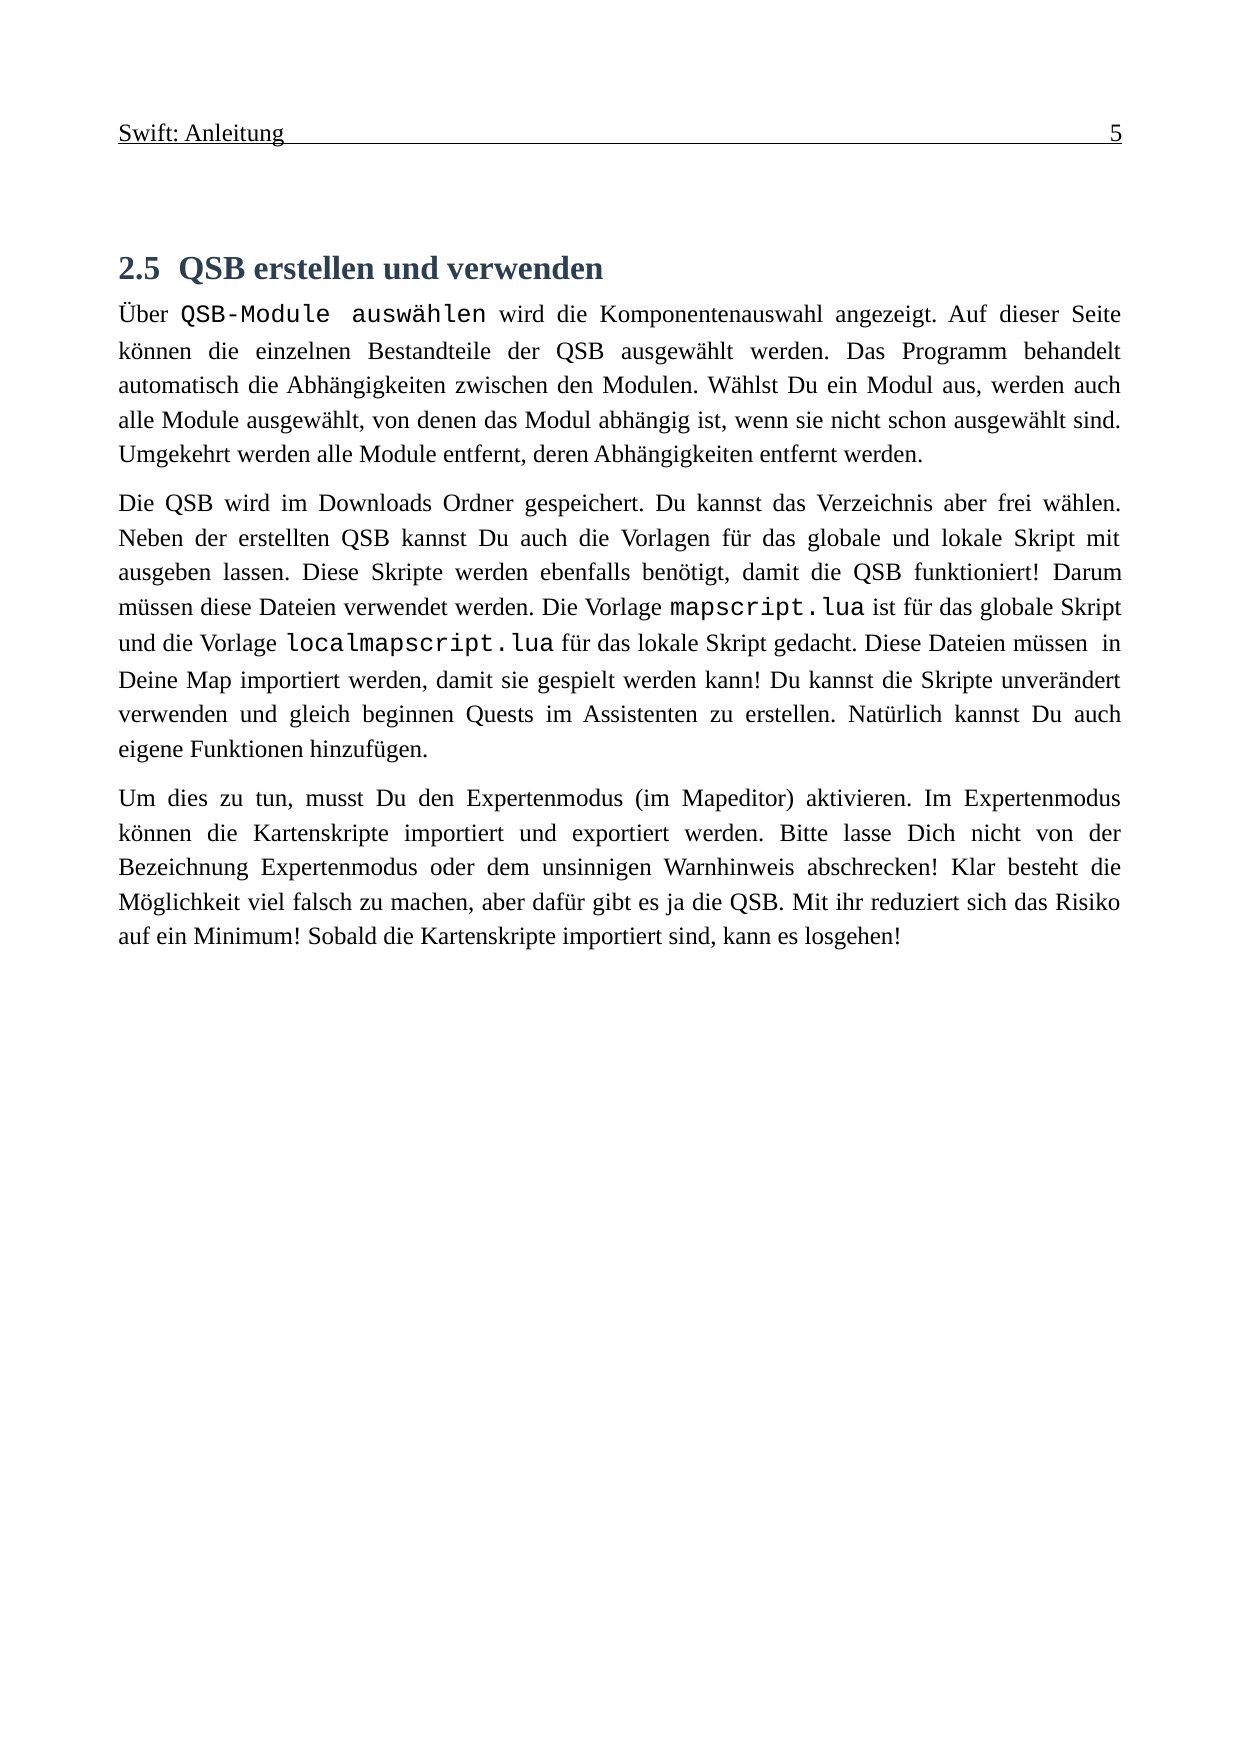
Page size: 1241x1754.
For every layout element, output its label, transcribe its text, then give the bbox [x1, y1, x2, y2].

subtitle QSB erstellen und verwenden [118, 248, 1122, 287]
text Um dies zu tun, musst Du den Expertenmodus (im Mapeditor) aktivieren. Im Expertenmodus können die Kartenskripte importiert und exportiert werden. Bitte lasse Dich nicht von der Bezeichnung Expertenmodus oder dem unsinnigen Warnhinweis abschrecken! Klar besteht die Möglichkeit viel falsch zu machen, aber dafür gibt es ja die QSB. Mit ihr reduziert sich das Risiko auf ein Minimum! Sobald die Kartenskripte importiert sind, kann es losgehen! [118, 783, 1122, 950]
text Über QSB-Module auswählen wird die Komponentenauswahl angezeigt. Auf dieser Seite können die einzelnen Bestandteile der QSB ausgewählt werden. Das Programm behandelt automatisch die Abhängigkeiten zwischen den Modulen. Wählst Du ein Modul aus, werden auch alle Module ausgewählt, von denen das Modul abhängig ist, wenn sie nicht schon ausgewählt sind. Umgekehrt werden alle Module entfernt, deren Abhängigkeiten entfernt werden. [118, 299, 1122, 468]
text Die QSB wird im Downloads Ordner gespeichert. Du kannst das Verzeichnis aber frei wählen. Neben der erstellten QSB kannst Du auch die Vorlagen für das globale und lokale Skript mit ausgeben lassen. Diese Skripte werden ebenfalls benötigt, damit die QSB funktioniert! Darum müssen diese Dateien verwendet werden. Die Vorlage mapscript.lua ist für das globale Skript und die Vorlage localmapscript.lua für das lokale Skript gedacht. Diese Dateien müssen in Deine Map importiert werden, damit sie gespielt werden kann! Du kannst die Skripte unverändert verwenden und gleich beginnen Quests im Assistenten zu erstellen. Natürlich kannst Du auch eigene Funktionen hinzufügen. [118, 488, 1122, 763]
